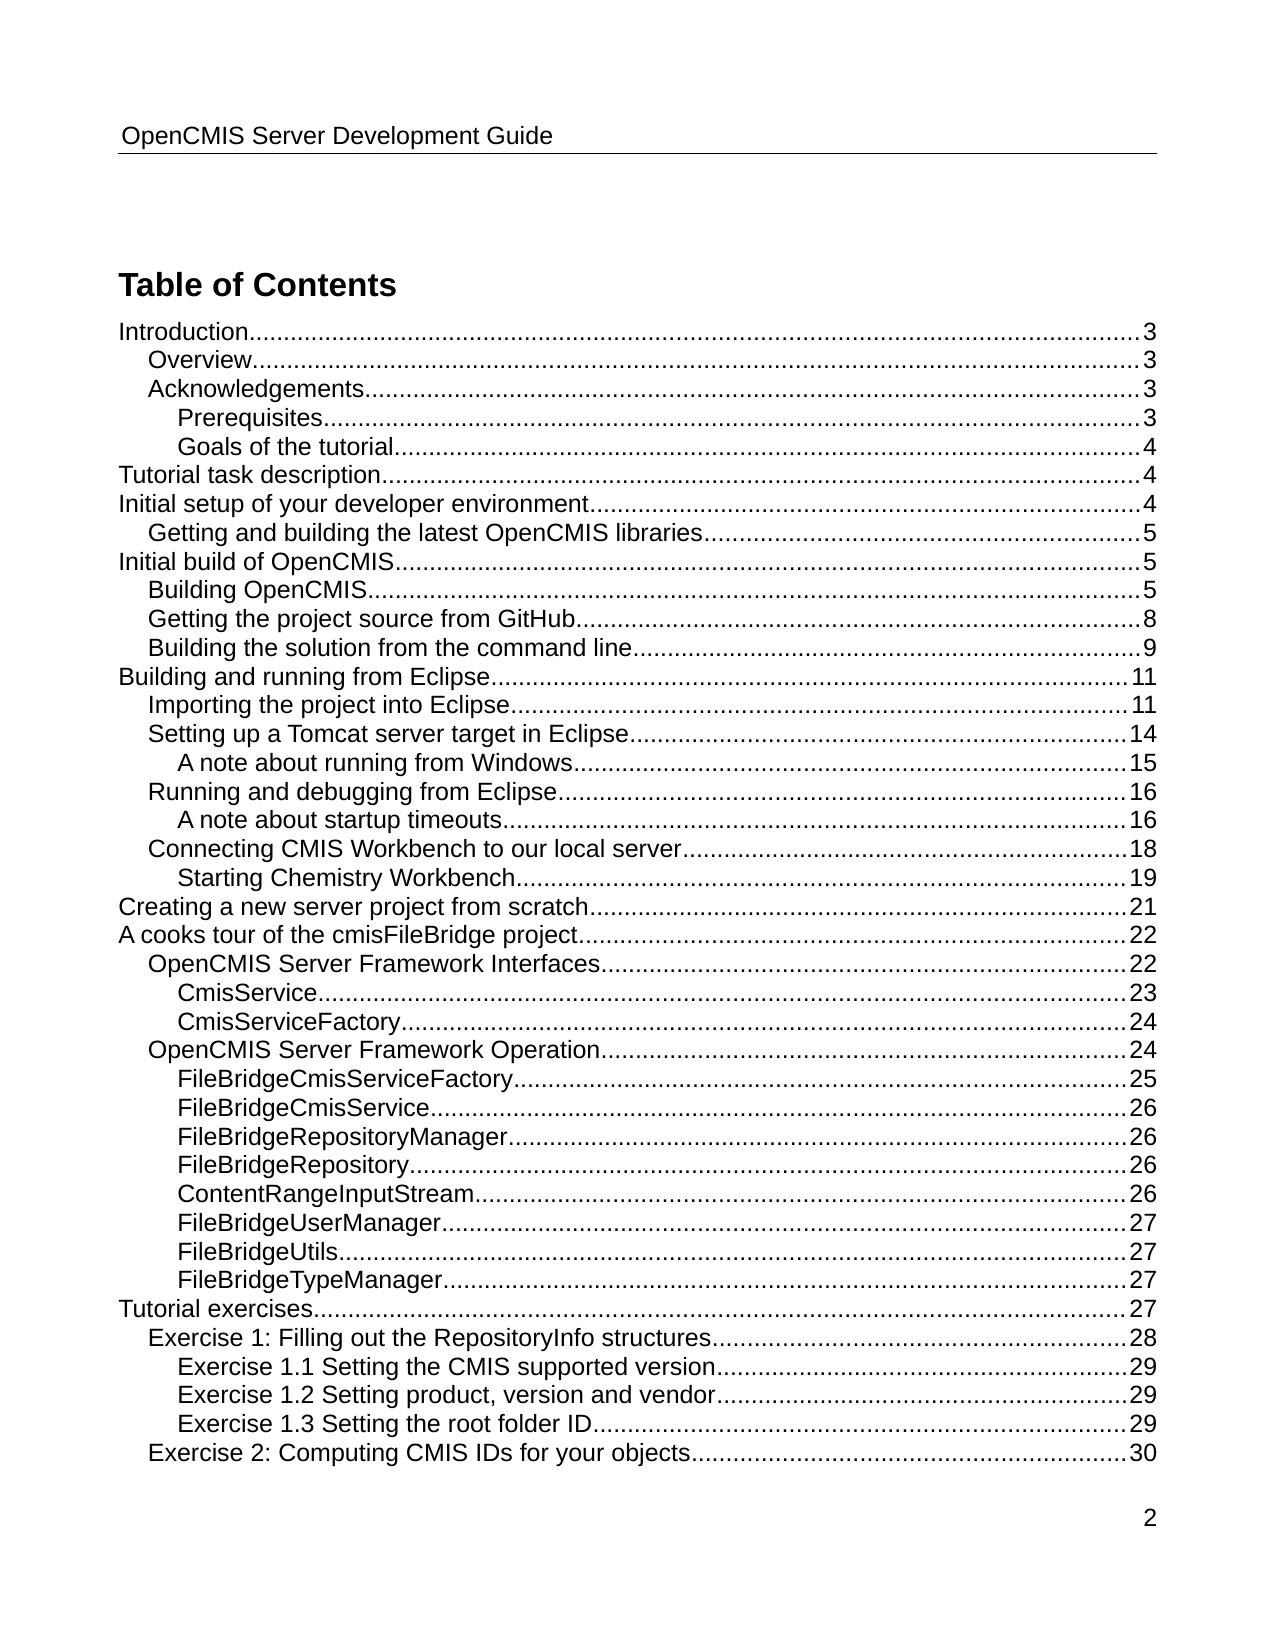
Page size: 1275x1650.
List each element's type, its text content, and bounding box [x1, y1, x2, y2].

text Building the solution from the command line 9 [148, 633, 1157, 661]
text Starting Chemistry Workbench 19 [177, 863, 1157, 891]
text Goals of the tutorial 4 [177, 431, 1157, 460]
text Acknowledgements 3 [148, 374, 1157, 403]
text Building OpenCMIS 5 [148, 575, 1157, 604]
text FileBridgeCmisServiceFactory 25 [177, 1064, 1157, 1093]
text Overview 3 [148, 345, 1157, 374]
text Exercise 1: Filling out the RepositoryInfo structures 28 [148, 1323, 1157, 1351]
text Setting up a Tomcat server target in Eclipse 14 [148, 719, 1157, 748]
text Tutorial task description 4 [118, 460, 1157, 489]
text Building and running from Eclipse 11 [118, 661, 1157, 690]
text ContentRangeInputStream 26 [177, 1179, 1157, 1208]
text Getting and building the latest OpenCMIS libraries 5 [148, 518, 1157, 546]
text FileBridgeRepository 26 [177, 1150, 1157, 1179]
text OpenCMIS Server Framework Interfaces 22 [148, 949, 1157, 978]
text CmisServiceFactory 24 [177, 1006, 1157, 1035]
text Running and debugging from Eclipse 16 [148, 776, 1157, 805]
text FileBridgeUtils 27 [177, 1236, 1157, 1265]
text OpenCMIS Server Framework Operation 24 [148, 1035, 1157, 1064]
text Importing the project into Eclipse 11 [148, 690, 1157, 719]
text Prerequisites 3 [177, 403, 1157, 431]
text Exercise 2: Computing CMIS IDs for your objects 30 [148, 1438, 1157, 1466]
text A note about running from Windows 15 [177, 748, 1157, 776]
text FileBridgeRepositoryManager 26 [177, 1121, 1157, 1150]
text A cooks tour of the cmisFileBridge project 22 [118, 920, 1157, 949]
subtitle Table of Contents [118, 266, 1157, 304]
text Getting the project source from GitHub 8 [148, 604, 1157, 633]
text Creating a new server project from scratch 21 [118, 891, 1157, 920]
text Initial build of OpenCMIS 5 [118, 546, 1157, 575]
text Tutorial exercises 27 [118, 1294, 1157, 1323]
text FileBridgeCmisService 26 [177, 1093, 1157, 1121]
text Exercise 1.3 Setting the root folder ID 29 [177, 1409, 1157, 1438]
text FileBridgeUserManager 27 [177, 1208, 1157, 1236]
text CmisService 23 [177, 978, 1157, 1006]
text Exercise 1.1 Setting the CMIS supported version 29 [177, 1351, 1157, 1380]
text FileBridgeTypeManager 27 [177, 1265, 1157, 1294]
text Exercise 1.2 Setting product, version and vendor 29 [177, 1380, 1157, 1409]
text Initial setup of your developer environment 4 [118, 489, 1157, 518]
text A note about startup timeouts 16 [177, 805, 1157, 834]
text Introduction 3 [118, 316, 1157, 345]
text Connecting CMIS Workbench to our local server 18 [148, 834, 1157, 863]
